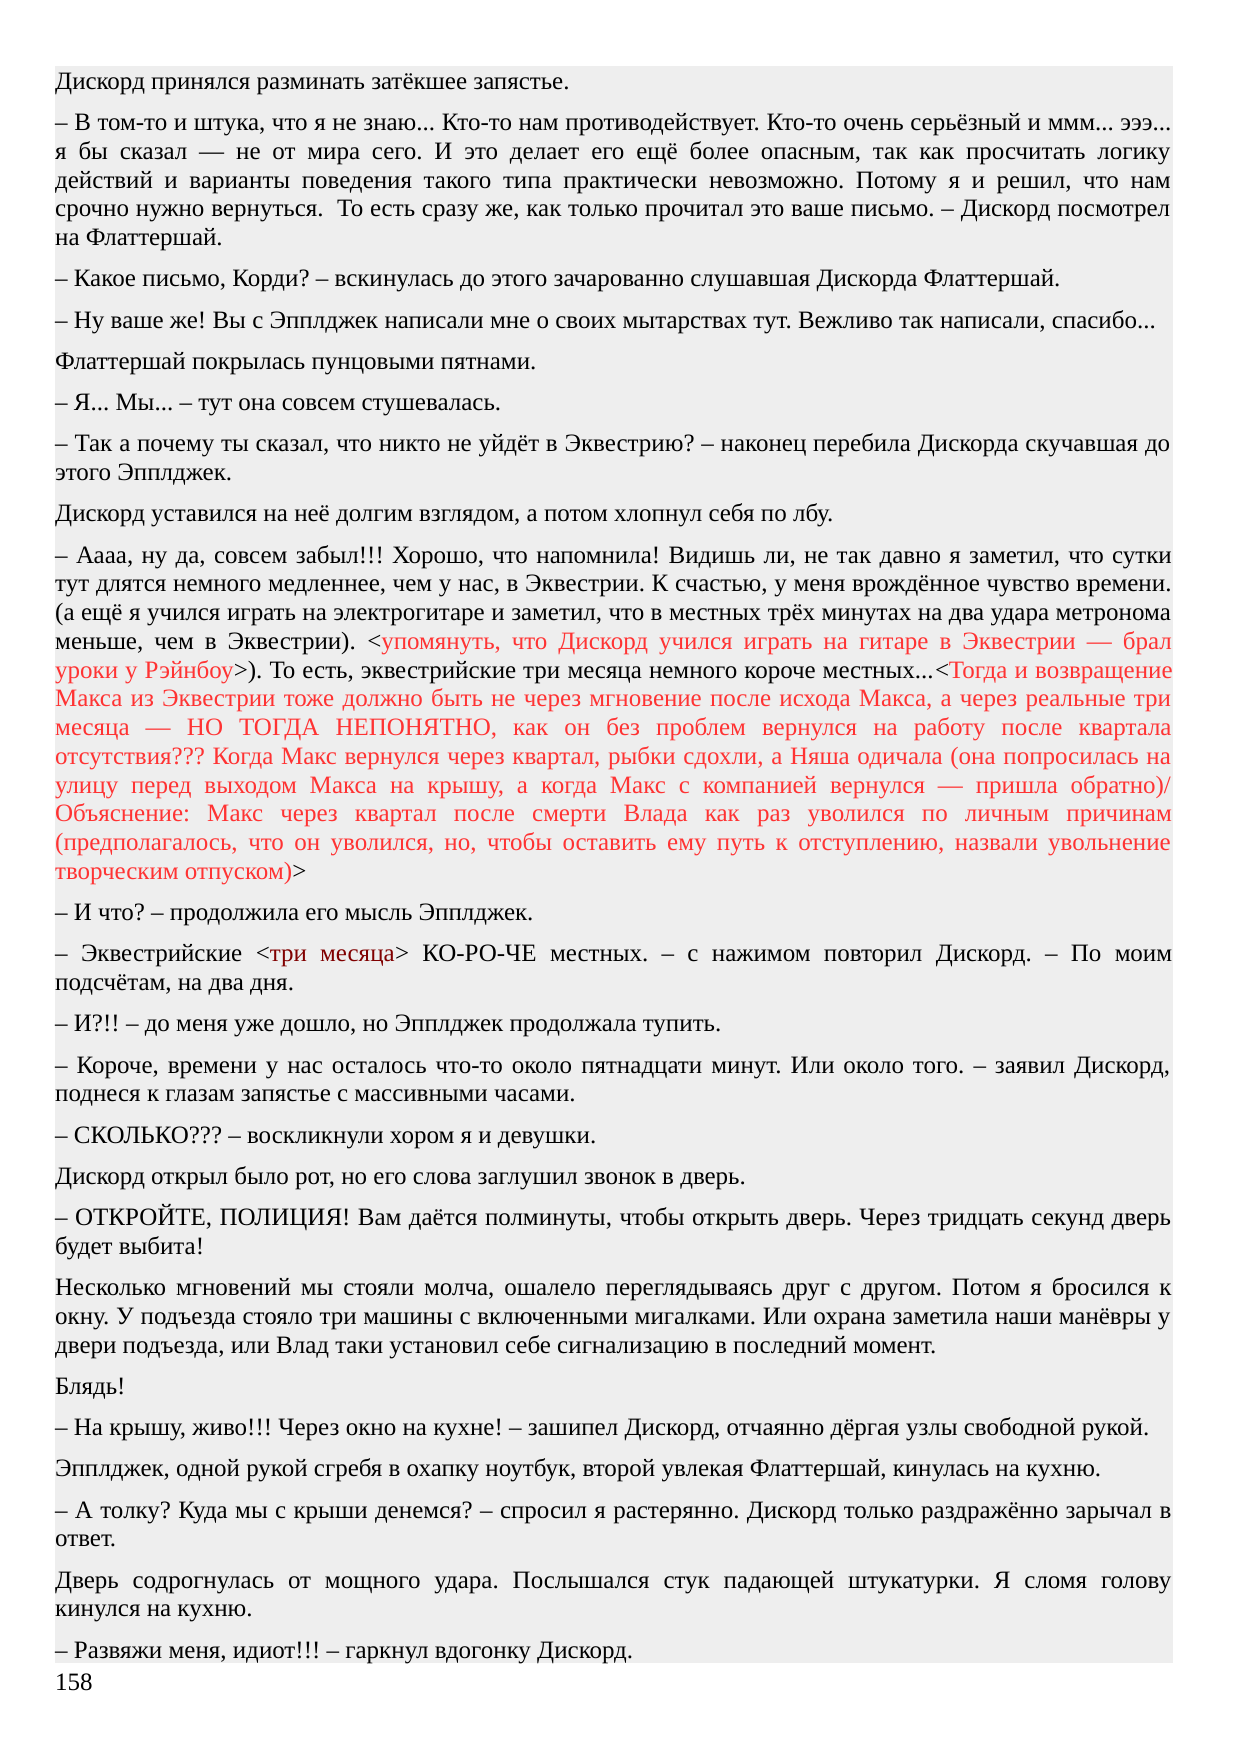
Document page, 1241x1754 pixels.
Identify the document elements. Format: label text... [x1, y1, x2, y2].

text – ОТКРОЙТЕ, ПОЛИЦИЯ! Вам даётся полминуты, чтобы открыть дверь. Через тридцать секунд дверь будет выбита! [55, 1202, 1173, 1260]
text Дискорд открыл было рот, но его слова заглушил звонок в дверь. [55, 1161, 1173, 1190]
text – СКОЛЬКО??? – воскликнули хором я и девушки. [55, 1120, 1173, 1148]
text – Я... Мы... – тут она совсем стушевалась. [55, 387, 1173, 416]
text Эпплджек, одной рукой сгребя в охапку ноутбук, второй увлекая Флаттершай, кинулась на кухню. [55, 1453, 1173, 1482]
text – В том-то и штука, что я не знаю... Кто-то нам противодействует. Кто-то очень серьёзный и ммм... эээ... я бы сказал — не от мира сего. И это делает его ещё более опасным, так как просчитать логику действий и варианты поведения такого типа практически невозможно. Потому я и решил, что нам срочно нужно вернуться. То есть сразу же, как только прочитал это ваше письмо. – Дискорд посмотрел на Флаттершай. [55, 107, 1173, 251]
text – А толку? Куда мы с крыши денемся? – спросил я растерянно. Дискорд только раздражённо зарычал в ответ. [55, 1495, 1173, 1552]
text Блядь! [55, 1371, 1173, 1400]
text – Развяжи меня, идиот!!! – гаркнул вдогонку Дискорд. [55, 1635, 1173, 1663]
text Флаттершай покрылась пунцовыми пятнами. [55, 346, 1173, 375]
text – Так а почему ты сказал, что никто не уйдёт в Эквестрию? – наконец перебила Дискорда скучавшая до этого Эпплджек. [55, 428, 1173, 486]
text Дискорд принялся разминать затёкшее запястье. [55, 66, 1173, 95]
text – Ну ваше же! Вы с Эпплджек написали мне о своих мытарствах тут. Вежливо так написали, спасибо... [55, 305, 1173, 333]
text – Аааа, ну да, совсем забыл!!! Хорошо, что напомнила! Видишь ли, не так давно я заметил, что сутки тут длятся немного медленнее, чем у нас, в Эквестрии. К счастью, у меня врождённое чувство времени. (а ещё я учился играть на электрогитаре и заметил, что в местных трёх минутах на два удара метронома меньше, чем в Эквестрии). <упомянуть, что Дискорд учился играть на гитаре в Эквестрии — брал уроки у Рэйнбоу>). То есть, эквестрийские три месяца немного короче местных...<Тогда и возвращение Макса из Эквестрии тоже должно быть не через мгновение после исхода Макса, а через реальные три месяца — НО ТОГДА НЕПОНЯТНО, как он без проблем вернулся на работу после квартала отсутствия??? Когда Макс вернулся через квартал, рыбки сдохли, а Няша одичала (она попросилась на улицу перед выходом Макса на крышу, а когда Макс с компанией вернулся — пришла обратно)/ Объяснение: Макс через квартал после смерти Влада как раз уволился по личным причинам (предполагалось, что он уволился, но, чтобы оставить ему путь к отступлению, назвали увольнение творческим отпуском)> [55, 540, 1173, 885]
text – Какое письмо, Корди? – вскинулась до этого зачарованно слушавшая Дискорда Флаттершай. [55, 263, 1173, 292]
text – Короче, времени у нас осталось что-то около пятнадцати минут. Или около того. – заявил Дискорд, поднеся к глазам запястье с массивными часами. [55, 1050, 1173, 1107]
text – И что? – продолжила его мысль Эпплджек. [55, 897, 1173, 926]
text Дискорд уставился на неё долгим взглядом, а потом хлопнул себя по лбу. [55, 498, 1173, 527]
text – И?!! – до меня уже дошло, но Эпплджек продолжала тупить. [55, 1008, 1173, 1037]
text – На крышу, живо!!! Через окно на кухне! – зашипел Дискорд, отчаянно дёргая узлы свободной рукой. [55, 1412, 1173, 1441]
text Несколько мгновений мы стояли молча, ошалело переглядываясь друг с другом. Потом я бросился к окну. У подъезда стояло три машины с включенными мигалками. Или охрана заметила наши манёвры у двери подъезда, или Влад таки установил себе сигнализацию в последний момент. [55, 1272, 1173, 1358]
text Дверь содрогнулась от мощного удара. Послышался стук падающей штукатурки. Я сломя голову кинулся на кухню. [55, 1565, 1173, 1622]
text – Эквестрийские <три месяца> КО-РО-ЧЕ местных. – с нажимом повторил Дискорд. – По моим подсчётам, на два дня. [55, 938, 1173, 996]
